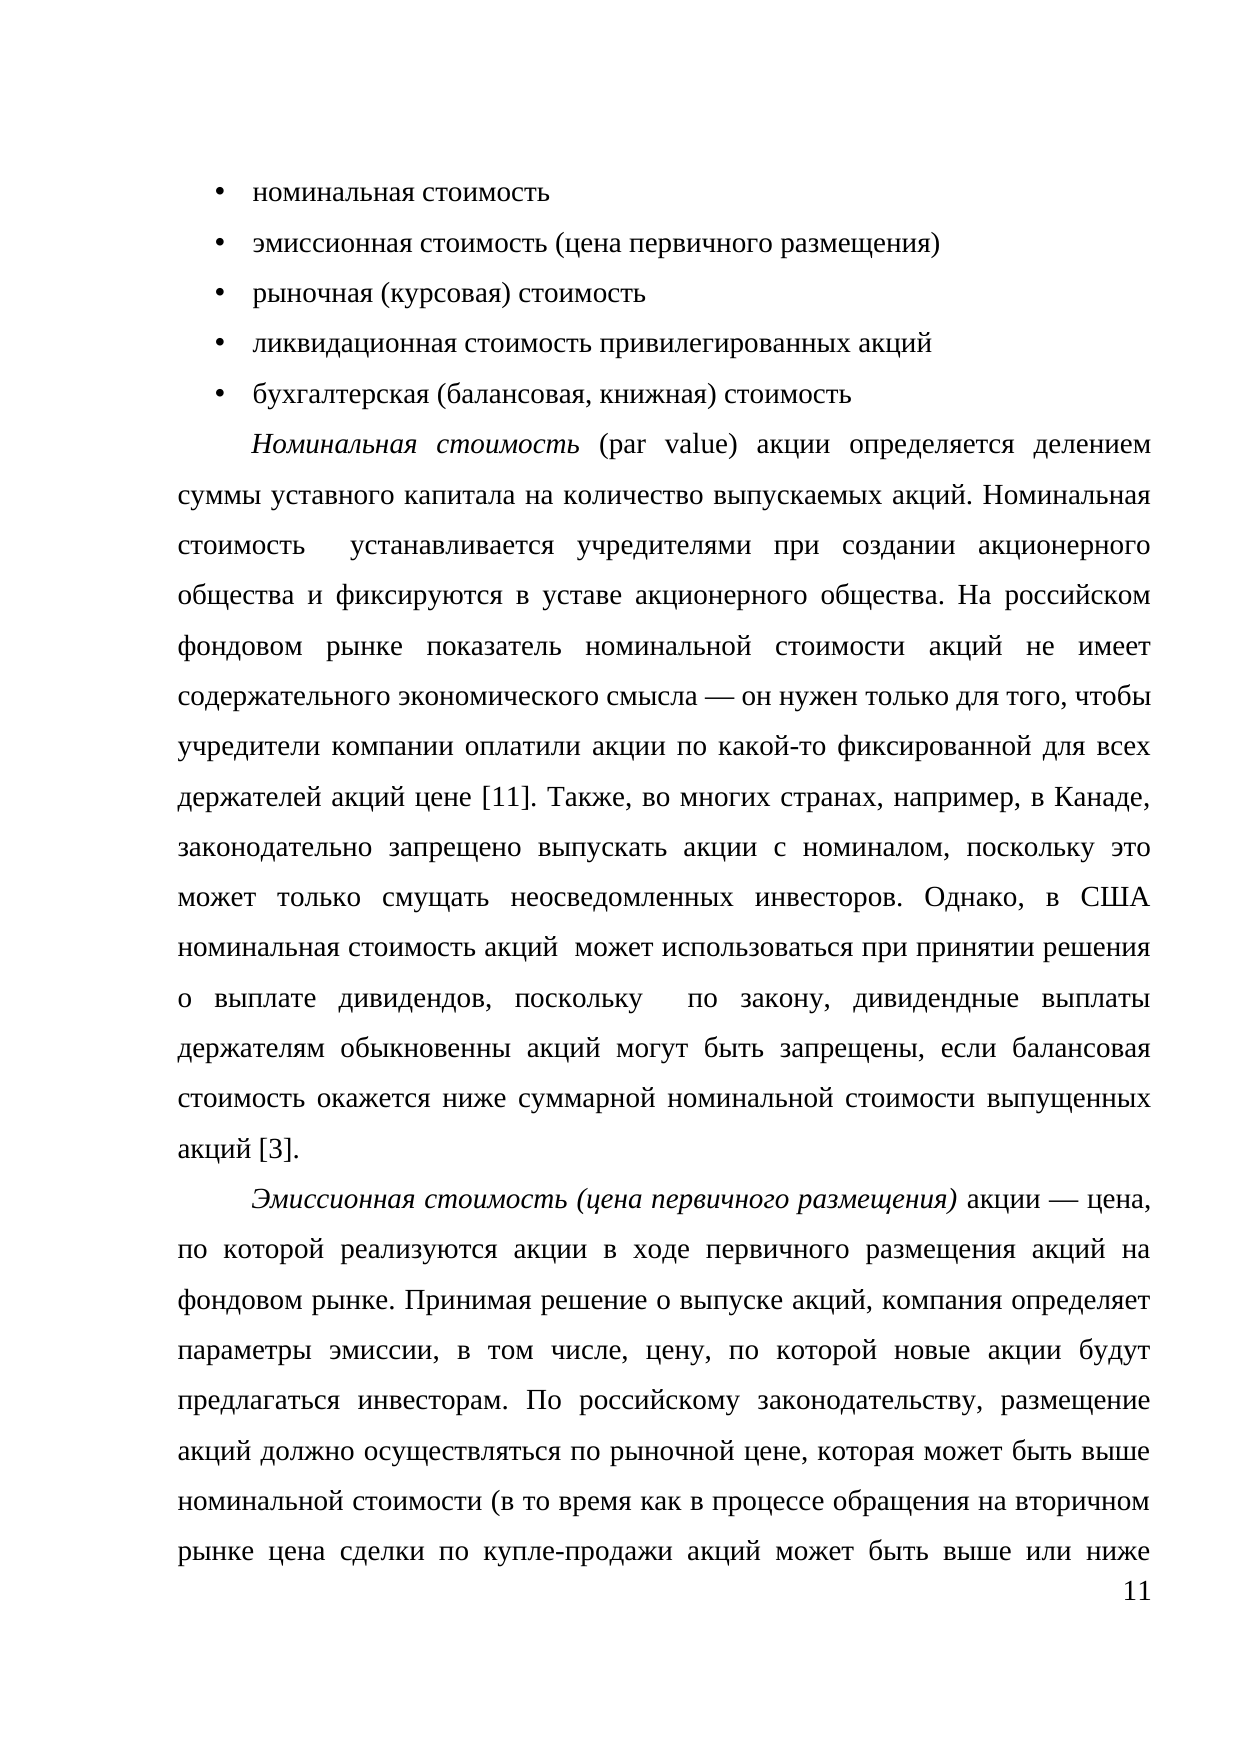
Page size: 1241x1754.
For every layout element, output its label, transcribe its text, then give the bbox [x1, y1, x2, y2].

list номинальная стоимость [215, 174, 1152, 208]
list эмиссионная стоимость (цена первичного размещения) [215, 225, 1152, 258]
list бухгалтерская (балансовая, книжная) стоимость [215, 376, 1152, 410]
list рыночная (курсовая) стоимость [215, 275, 1152, 309]
text Номинальная стоимость (par value) акции определяется делением суммы уставного капитала на количество выпускаемых акций. Номинальная стоимость устанавливается учредителями при создании акционерного общества и фиксируются в уставе акционерного общества. На российском фондовом рынке показатель номинальной стоимости акций не имеет содержательного экономического смысла — он нужен только для того, чтобы учредители компании оплатили акции по какой-то фиксированной для всех держателей акций цене [11]. Также, во многих странах, например, в Канаде, законодательно запрещено выпускать акции с номиналом, поскольку это может только смущать неосведомленных инвесторов. Однако, в США номинальная стоимость акций может использоваться при принятии решения о выплате дивидендов, поскольку по закону, дивидендные выплаты держателям обыкновенны акций могут быть запрещены, если балансовая стоимость окажется ниже суммарной номинальной стоимости выпущенных акций [3]. [177, 426, 1152, 1164]
list ликвидационная стоимость привилегированных акций [215, 326, 1152, 359]
text Эмиссионная стоимость (цена первичного размещения) акции — цена, по которой реализуются акции в ходе первичного размещения акций на фондовом рынке. Принимая решение о выпуске акций, компания определяет параметры эмиссии, в том числе, цену, по которой новые акции будут предлагаться инвесторам. По российскому законодательству, размещение акций должно осуществляться по рыночной цене, которая может быть выше номинальной стоимости (в то время как в процессе обращения на вторичном рынке цена сделки по купле-продажи акций может быть выше или ниже [177, 1181, 1152, 1567]
